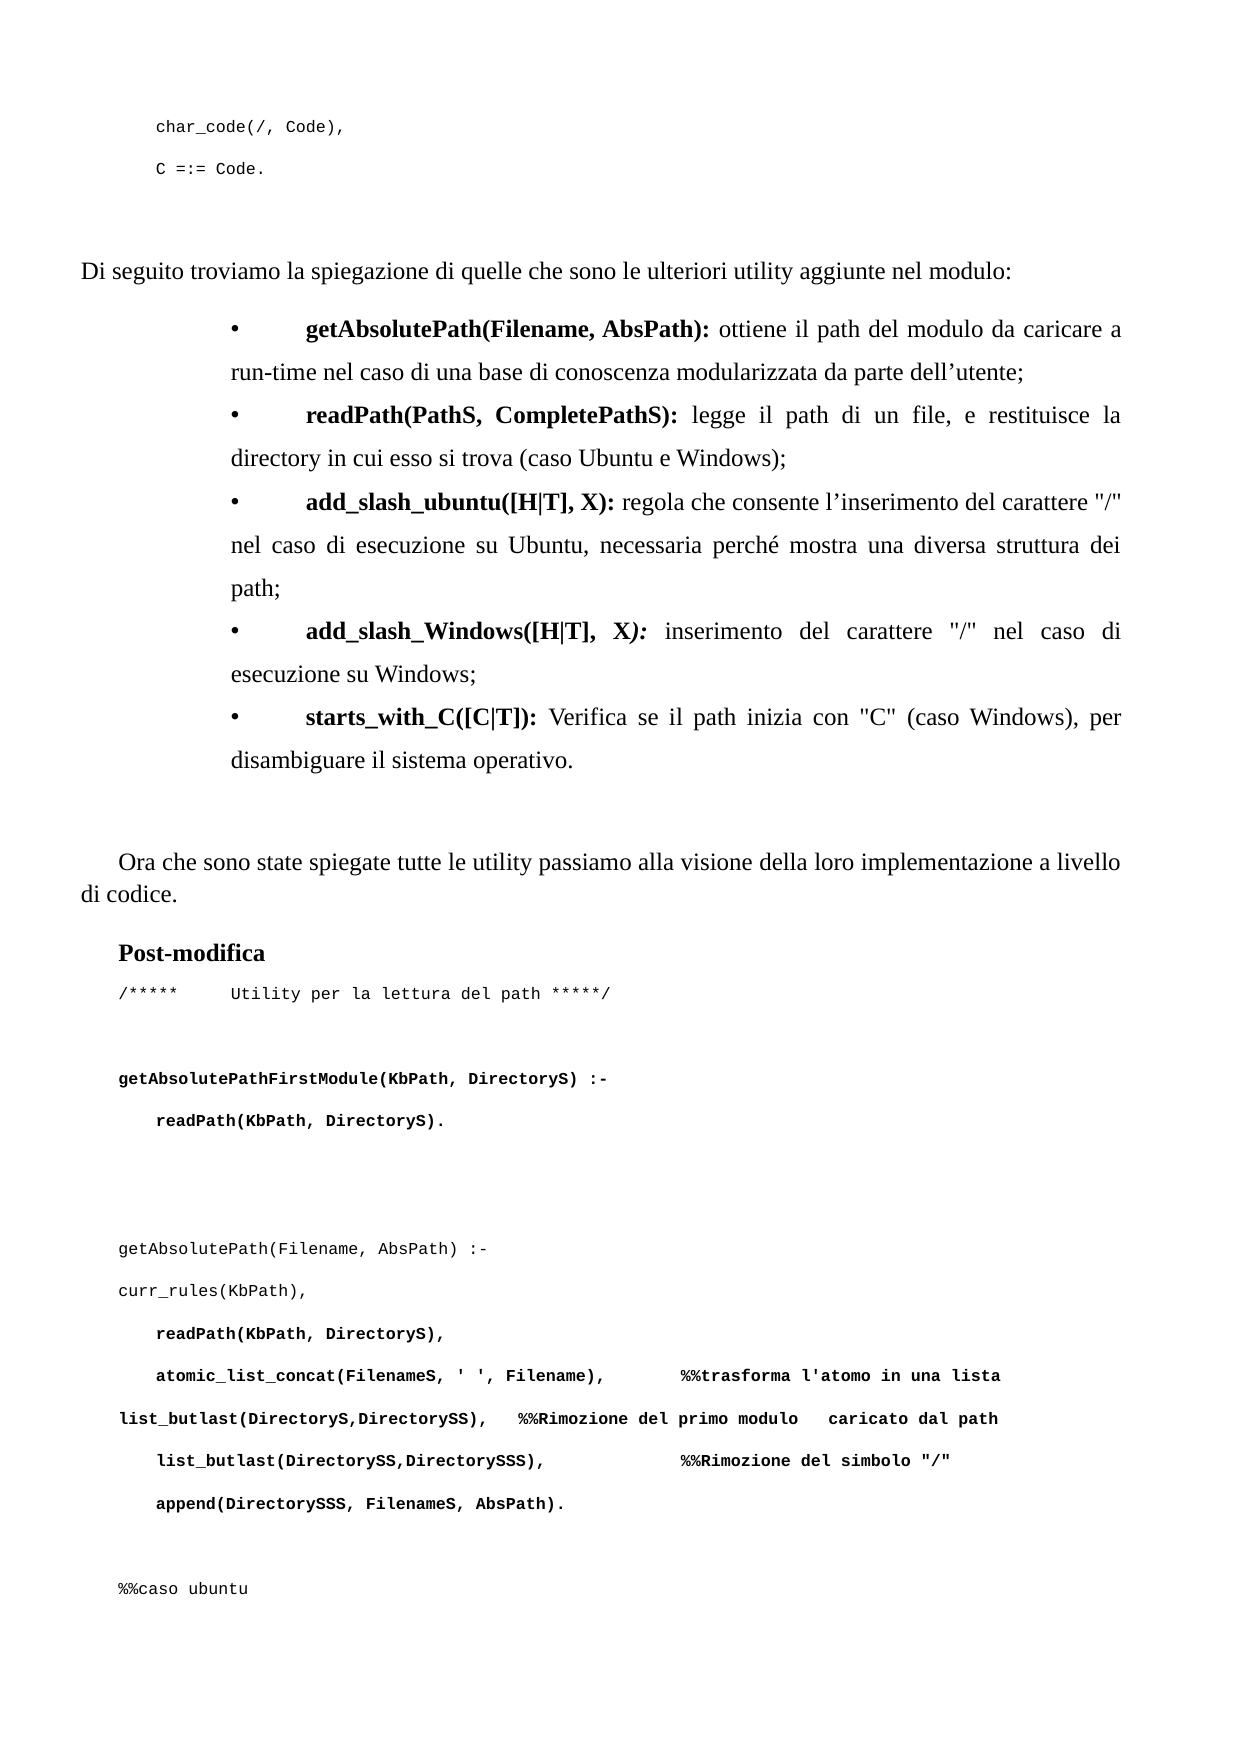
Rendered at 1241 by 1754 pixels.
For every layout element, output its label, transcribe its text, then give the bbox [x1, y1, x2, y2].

list add_slash_ubuntu([H|T], X): regola che consente l’inserimento del carattere "/" nel caso di esecuzione su Ubuntu, necessaria perché mostra una diversa struttura dei path; [231, 487, 1122, 602]
list getAbsolutePath(Filename, AbsPath): ottiene il path del modulo da caricare a run-time nel caso di una base di conoscenza modularizzata da parte dell’utente; [231, 314, 1122, 386]
text char_code(/, Code), [81, 118, 1122, 137]
text atomic_list_concat(FilenameS, ' ', Filename), %%trasforma l'atomo in una lista [81, 1368, 1122, 1387]
text readPath(KbPath, DirectoryS), [81, 1325, 1122, 1344]
list starts_with_C([C|T]): Verifica se il path inizia con "C" (caso Windows), per disambiguare il sistema operativo. [231, 702, 1122, 774]
text curr_rules(KbPath), [118, 1283, 1122, 1302]
text C =:= Code. [81, 161, 1122, 179]
text getAbsolutePath(Filename, AbsPath) :- [81, 1240, 1122, 1259]
text /***** Utility per la lettura del path *****/ [81, 985, 1122, 1004]
text list_butlast(DirectorySS,DirectorySSS), %%Rimozione del simbolo "/" [81, 1453, 1122, 1472]
text Ora che sono state spiegate tutte le utility passiamo alla visione della loro implementazione a livello di codice. [81, 847, 1122, 908]
text %%caso ubuntu [81, 1580, 1122, 1599]
text list_butlast(DirectoryS,DirectorySS), %%Rimozione del primo modulo caricato dal path [118, 1410, 1122, 1429]
text Post-modifica [118, 938, 1122, 966]
list add_slash_Windows([H|T], X): inserimento del carattere "/" nel caso di esecuzione su Windows; [231, 616, 1122, 688]
list readPath(PathS, CompletePathS): legge il path di un file, e restituisce la directory in cui esso si trova (caso Ubuntu e Windows); [231, 400, 1122, 472]
text Di seguito troviamo la spiegazione di quelle che sono le ulteriori utility aggiunte nel modulo: [81, 256, 1122, 285]
text getAbsolutePathFirstModule(KbPath, DirectoryS) :- [81, 1070, 1122, 1089]
text readPath(KbPath, DirectoryS). [81, 1113, 1122, 1132]
text append(DirectorySSS, FilenameS, AbsPath). [81, 1495, 1122, 1514]
